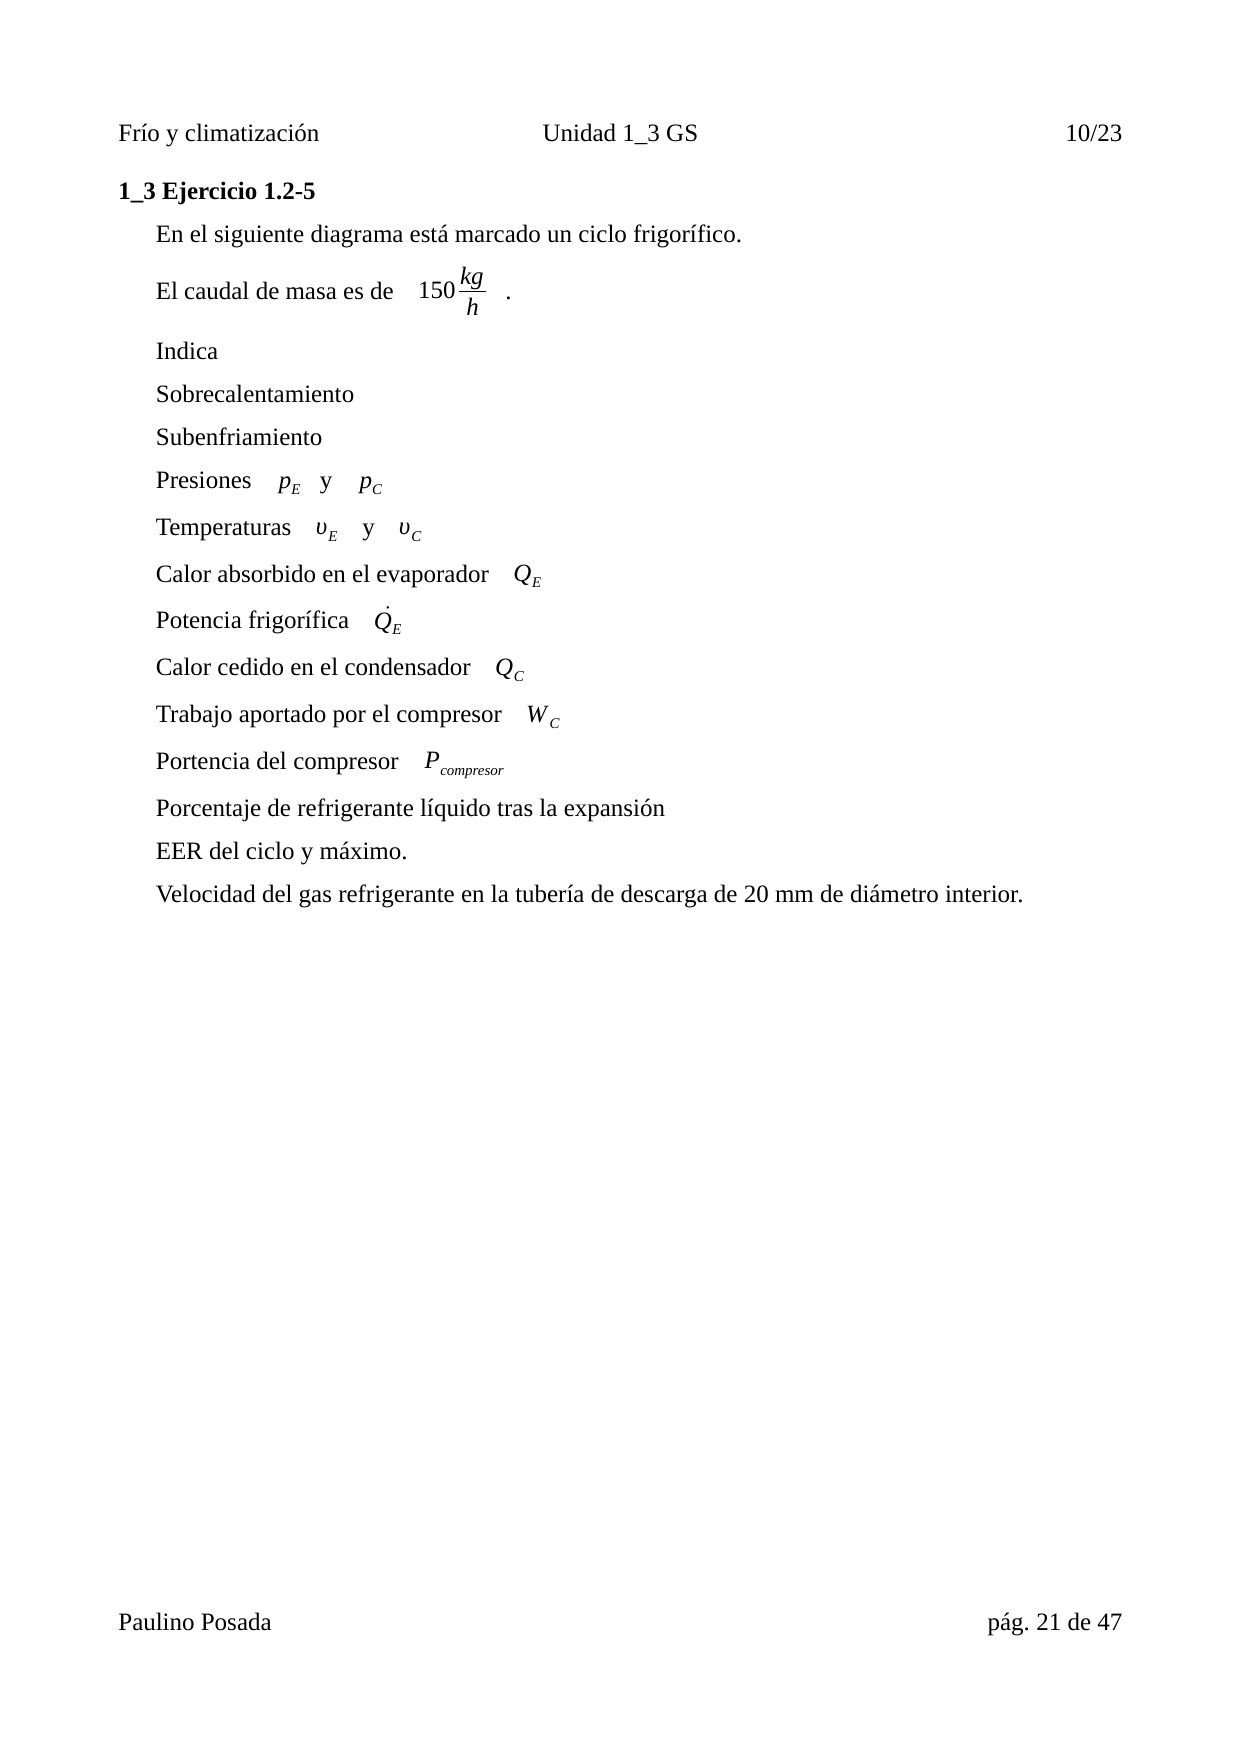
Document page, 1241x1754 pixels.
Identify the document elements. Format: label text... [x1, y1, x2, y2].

text En el siguiente diagrama está marcado un ciclo frigorífico. [156, 219, 1122, 248]
text Trabajo aportado por el compresor [156, 699, 1122, 732]
text Subenfriamiento [156, 422, 1122, 451]
text Calor cedido en el condensador [156, 652, 1122, 685]
text 1_3 Ejercicio 1.2-5 [118, 176, 1122, 205]
text Indica [156, 336, 1122, 365]
text Presiones y [156, 465, 1122, 498]
text Sobrecalentamiento [156, 379, 1122, 408]
text Calor absorbido en el evaporador [156, 559, 1122, 591]
text EER del ciclo y máximo. [156, 836, 1122, 865]
text Velocidad del gas refrigerante en la tubería de descarga de 20 mm de diámetro interior. [156, 879, 1122, 908]
text Potencia frigorífica [156, 606, 1122, 638]
text Temperaturas y [156, 512, 1122, 544]
text Portencia del compresor [156, 746, 1122, 778]
text El caudal de masa es de . [156, 263, 1122, 322]
text Porcentaje de refrigerante líquido tras la expansión [156, 793, 1122, 822]
